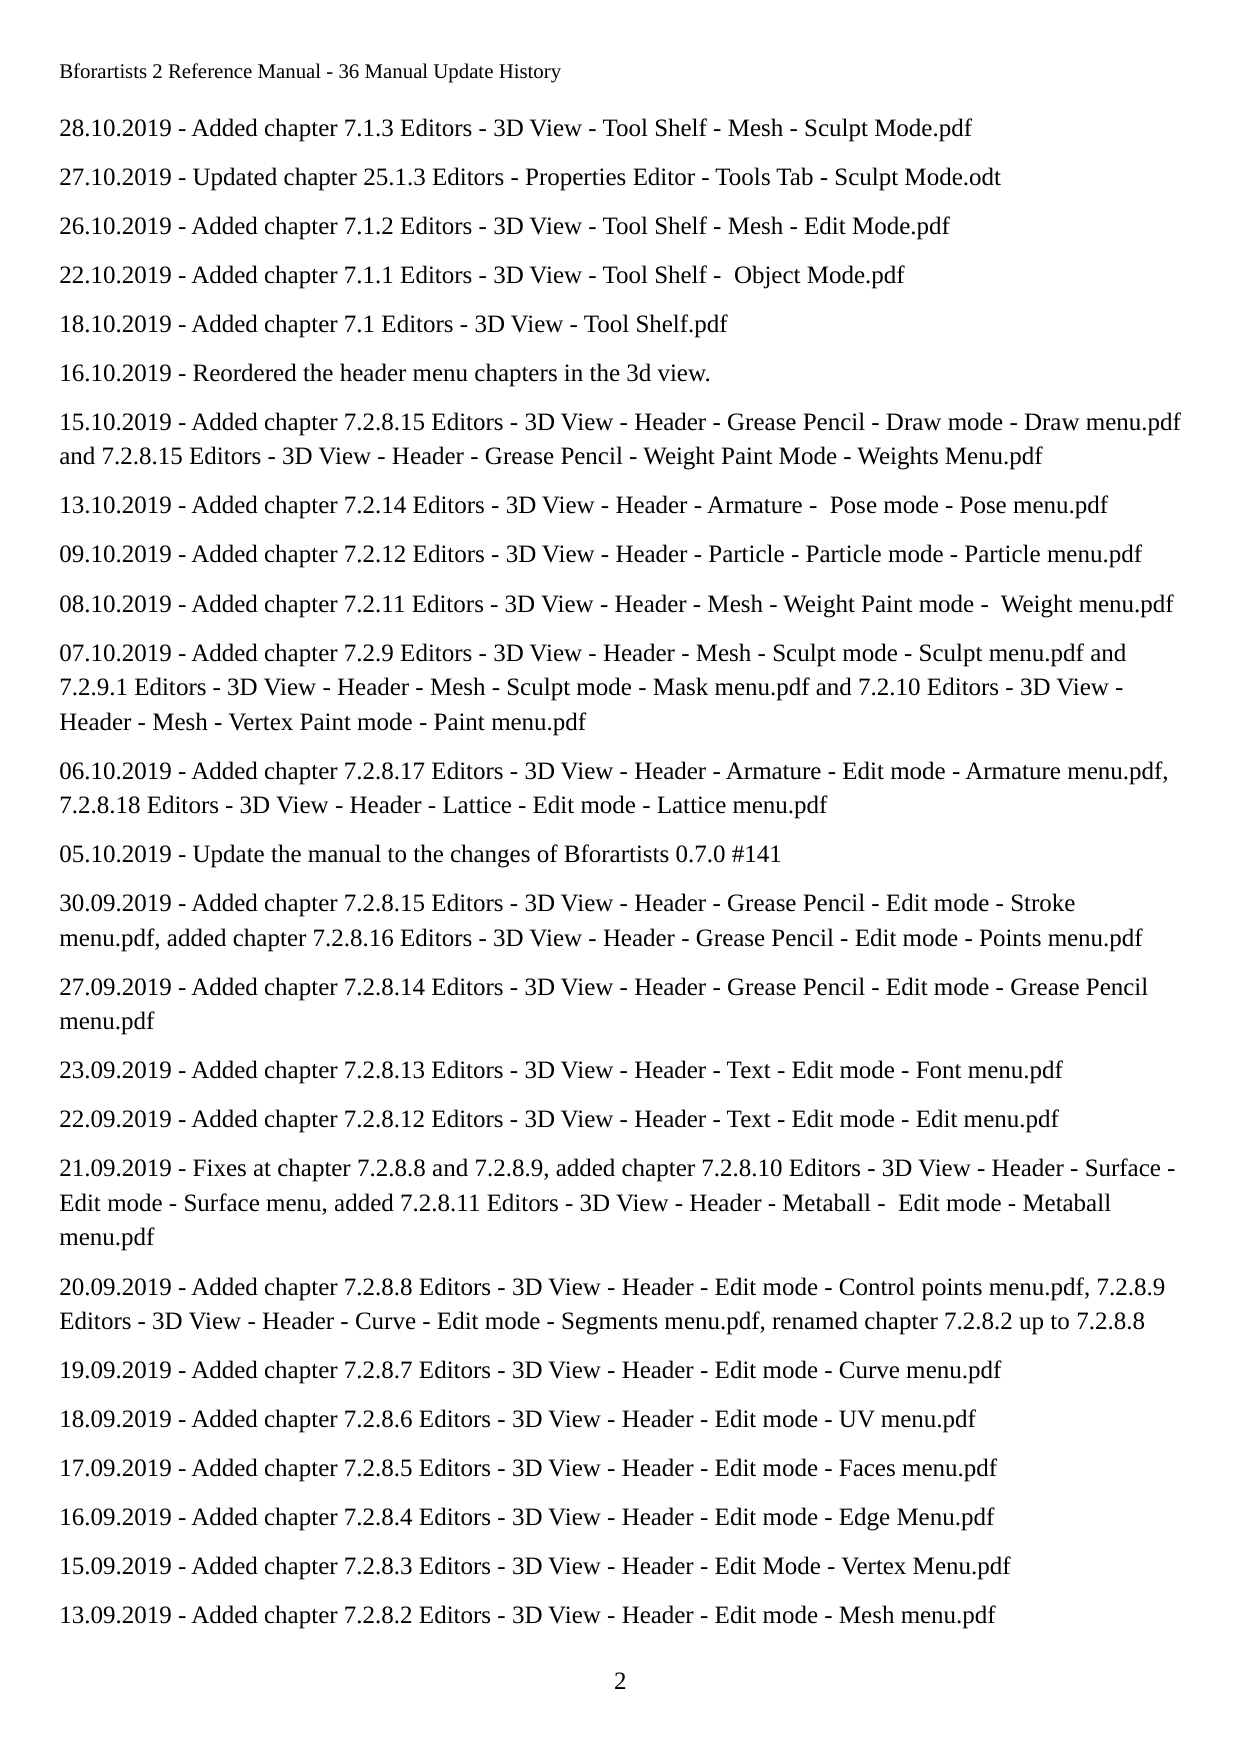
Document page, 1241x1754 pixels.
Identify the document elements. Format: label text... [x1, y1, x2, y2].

text 22.09.2019 - Added chapter 7.2.8.12 Editors - 3D View - Header - Text - Edit mode - Edit menu.pdf [59, 1104, 1181, 1133]
text 17.09.2019 - Added chapter 7.2.8.5 Editors - 3D View - Header - Edit mode - Faces menu.pdf [59, 1453, 1181, 1482]
text 27.10.2019 - Updated chapter 25.1.3 Editors - Properties Editor - Tools Tab - Sculpt Mode.odt [59, 162, 1181, 190]
text 08.10.2019 - Added chapter 7.2.11 Editors - 3D View - Header - Mesh - Weight Paint mode - Weight menu.pdf [59, 589, 1181, 617]
text 13.10.2019 - Added chapter 7.2.14 Editors - 3D View - Header - Armature - Pose mode - Pose menu.pdf [59, 491, 1181, 519]
text 18.09.2019 - Added chapter 7.2.8.6 Editors - 3D View - Header - Edit mode - UV menu.pdf [59, 1404, 1181, 1433]
text 09.10.2019 - Added chapter 7.2.12 Editors - 3D View - Header - Particle - Particle mode - Particle menu.pdf [59, 539, 1181, 568]
text 15.09.2019 - Added chapter 7.2.8.3 Editors - 3D View - Header - Edit Mode - Vertex Menu.pdf [59, 1551, 1181, 1580]
text 28.10.2019 - Added chapter 7.1.3 Editors - 3D View - Tool Shelf - Mesh - Sculpt Mode.pdf [59, 113, 1181, 141]
text 19.09.2019 - Added chapter 7.2.8.7 Editors - 3D View - Header - Edit mode - Curve menu.pdf [59, 1355, 1181, 1384]
text 07.10.2019 - Added chapter 7.2.9 Editors - 3D View - Header - Mesh - Sculpt mode - Sculpt menu.pdf and 7.2.9.1 Editors - 3D View - Header - Mesh - Sculpt mode - Mask menu.pdf and 7.2.10 Editors - 3D View - Header - Mesh - Vertex Paint mode - Paint menu.pdf [59, 638, 1181, 735]
text 15.10.2019 - Added chapter 7.2.8.15 Editors - 3D View - Header - Grease Pencil - Draw mode - Draw menu.pdf and 7.2.8.15 Editors - 3D View - Header - Grease Pencil - Weight Paint Mode - Weights Menu.pdf [59, 407, 1181, 470]
text 27.09.2019 - Added chapter 7.2.8.14 Editors - 3D View - Header - Grease Pencil - Edit mode - Grease Pencil menu.pdf [59, 972, 1181, 1035]
text 16.09.2019 - Added chapter 7.2.8.4 Editors - 3D View - Header - Edit mode - Edge Menu.pdf [59, 1502, 1181, 1531]
text 13.09.2019 - Added chapter 7.2.8.2 Editors - 3D View - Header - Edit mode - Mesh menu.pdf [59, 1600, 1181, 1629]
text 26.10.2019 - Added chapter 7.1.2 Editors - 3D View - Tool Shelf - Mesh - Edit Mode.pdf [59, 211, 1181, 239]
text 06.10.2019 - Added chapter 7.2.8.17 Editors - 3D View - Header - Armature - Edit mode - Armature menu.pdf, 7.2.8.18 Editors - 3D View - Header - Lattice - Edit mode - Lattice menu.pdf [59, 756, 1181, 819]
text 16.10.2019 - Reordered the header menu chapters in the 3d view. [59, 358, 1181, 387]
text 20.09.2019 - Added chapter 7.2.8.8 Editors - 3D View - Header - Edit mode - Control points menu.pdf, 7.2.8.9 Editors - 3D View - Header - Curve - Edit mode - Segments menu.pdf, renamed chapter 7.2.8.2 up to 7.2.8.8 [59, 1272, 1181, 1335]
text 18.10.2019 - Added chapter 7.1 Editors - 3D View - Tool Shelf.pdf [59, 309, 1181, 338]
text 22.10.2019 - Added chapter 7.1.1 Editors - 3D View - Tool Shelf - Object Mode.pdf [59, 260, 1181, 288]
text 05.10.2019 - Update the manual to the changes of Bforartists 0.7.0 #141 [59, 839, 1181, 868]
text 30.09.2019 - Added chapter 7.2.8.15 Editors - 3D View - Header - Grease Pencil - Edit mode - Stroke menu.pdf, added chapter 7.2.8.16 Editors - 3D View - Header - Grease Pencil - Edit mode - Points menu.pdf [59, 888, 1181, 952]
text 23.09.2019 - Added chapter 7.2.8.13 Editors - 3D View - Header - Text - Edit mode - Font menu.pdf [59, 1055, 1181, 1084]
text 21.09.2019 - Fixes at chapter 7.2.8.8 and 7.2.8.9, added chapter 7.2.8.10 Editors - 3D View - Header - Surface - Edit mode - Surface menu, added 7.2.8.11 Editors - 3D View - Header - Metaball - Edit mode - Metaball menu.pdf [59, 1153, 1181, 1251]
